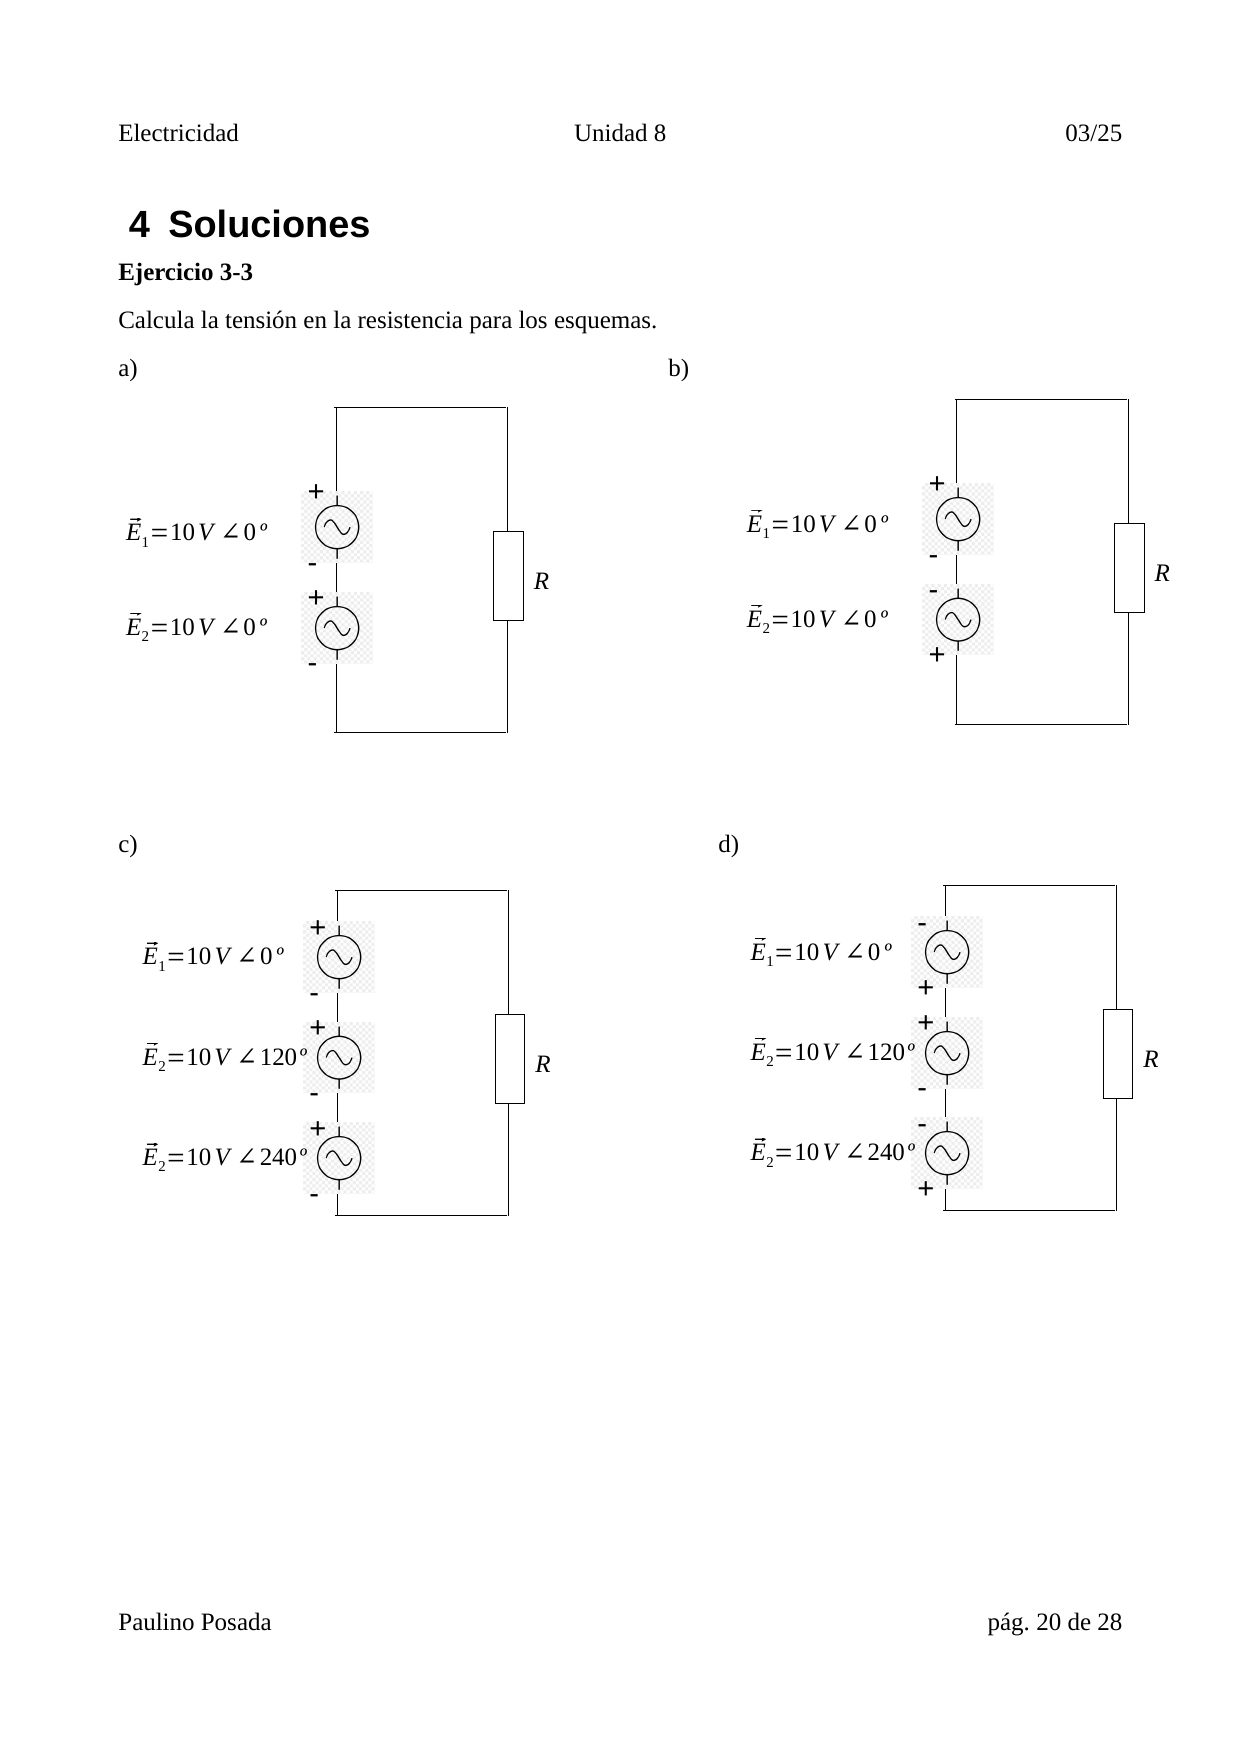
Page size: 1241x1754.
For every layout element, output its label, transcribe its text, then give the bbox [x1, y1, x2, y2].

subtitle Soluciones [118, 201, 1122, 245]
picture [922, 584, 994, 655]
text Ejercicio 3-3 [118, 257, 1122, 286]
text a) b) [118, 353, 1122, 381]
picture [301, 491, 373, 563]
text Calcula la tensión en la resistencia para los esquemas. [118, 305, 1122, 334]
picture [911, 916, 983, 988]
picture [301, 592, 373, 664]
picture [911, 1017, 983, 1089]
picture [922, 483, 994, 555]
picture [303, 1022, 375, 1093]
picture [303, 1122, 375, 1194]
picture [303, 921, 375, 993]
picture [911, 1117, 983, 1189]
text c) d) [118, 829, 1122, 857]
